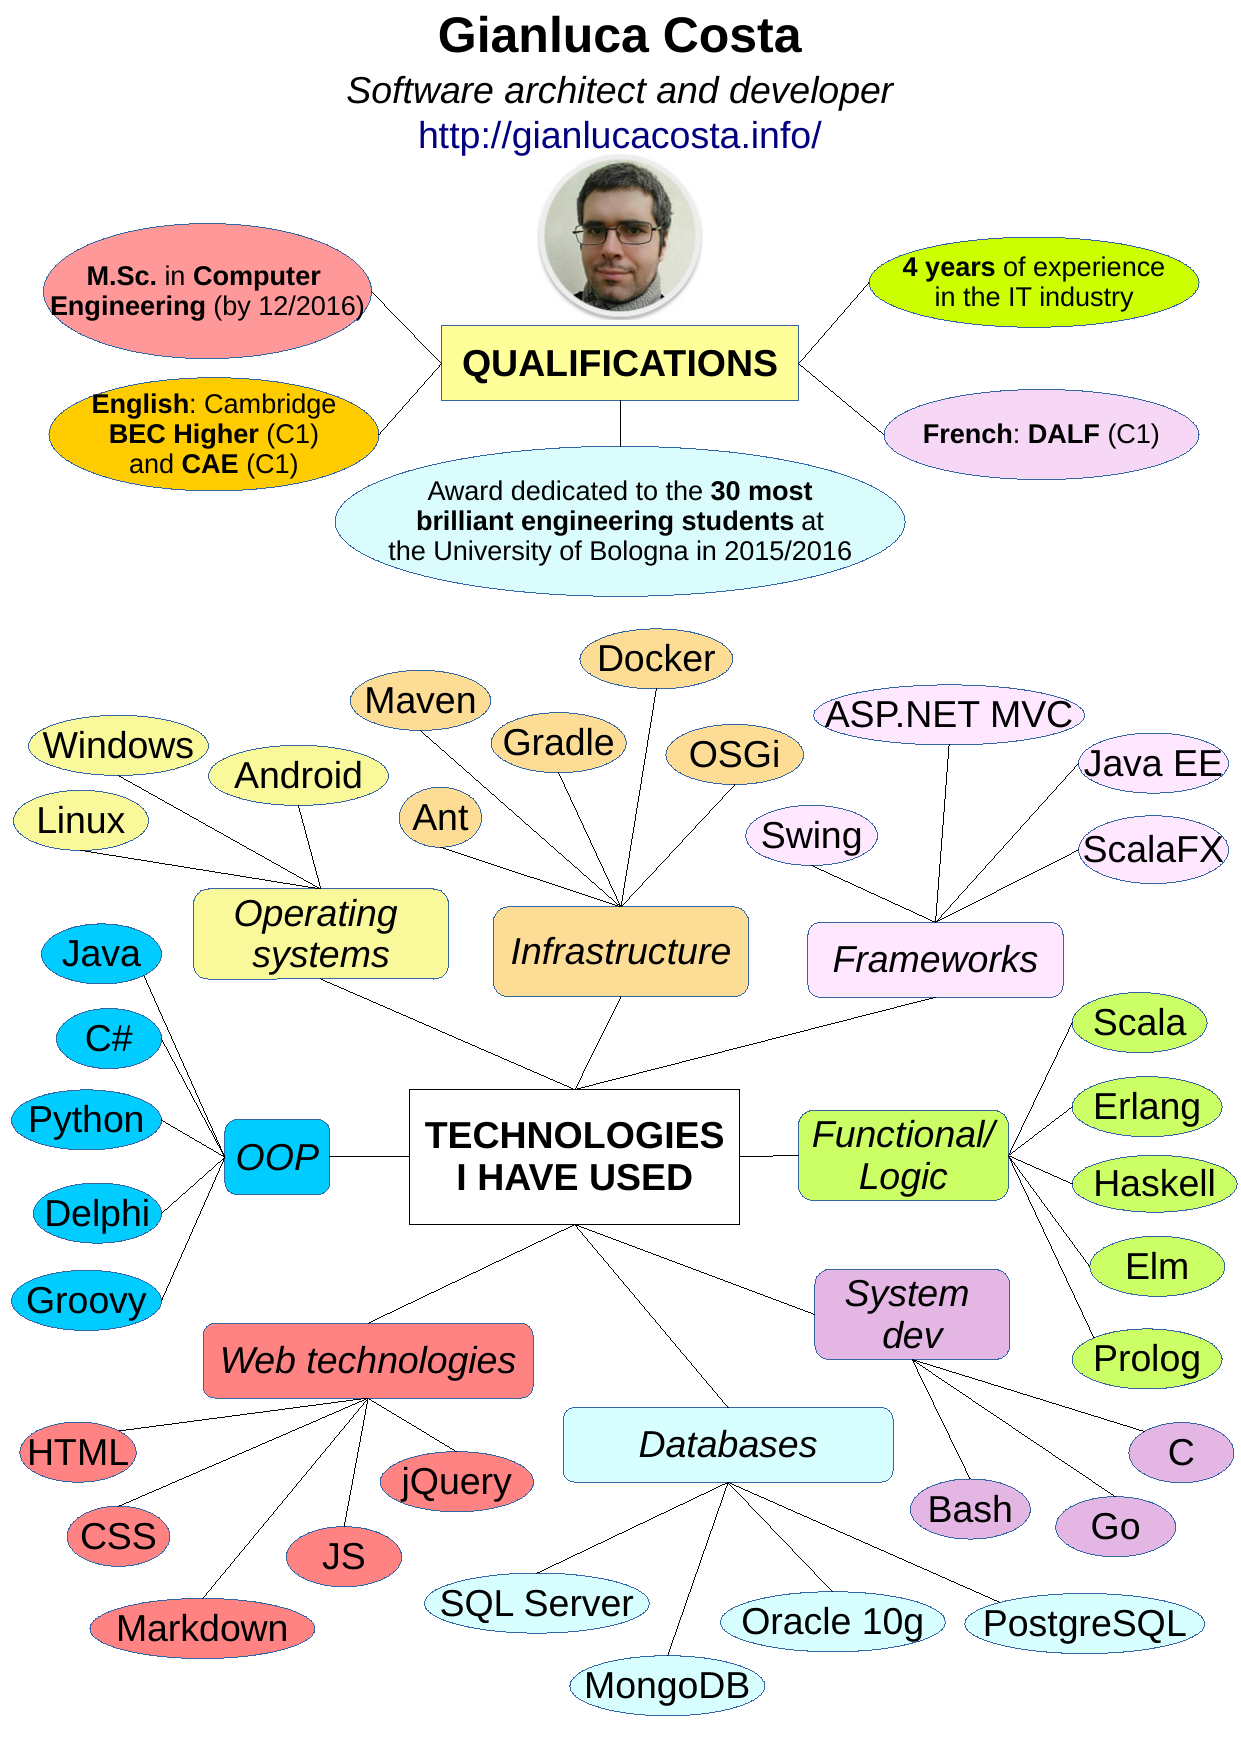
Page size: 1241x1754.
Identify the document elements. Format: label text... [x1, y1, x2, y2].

text_box QUALIFICATIONS [441, 325, 799, 401]
text_box Maven [350, 670, 491, 731]
text_box M.Sc. in Computer Engineering (by 12/2016) [43, 223, 372, 359]
text_box Frameworks [807, 922, 1064, 998]
text_box SQL Server [424, 1573, 650, 1634]
text_box Ant [399, 787, 482, 848]
text_box Gradle [491, 712, 627, 773]
text_box CSS [67, 1506, 170, 1567]
text_box jQuery [380, 1451, 534, 1512]
text_box C [1128, 1422, 1234, 1483]
text_box Infrastructure [493, 906, 749, 997]
text_box ScalaFX [1078, 815, 1229, 884]
picture [537, 153, 703, 320]
text_box System dev [814, 1269, 1010, 1360]
text_box Oracle 10g [720, 1591, 946, 1652]
text_box 4 years of experience in the IT industry [869, 237, 1200, 328]
text_box Software architect and developer [331, 61, 909, 119]
text_box Docker [579, 628, 733, 689]
text_box English: Cambridge BEC Higher (C1) and CAE (C1) [48, 377, 379, 491]
text_box Go [1055, 1496, 1176, 1557]
text_box Elm [1089, 1236, 1225, 1297]
text_box TECHNOLOGIES I HAVE USED [409, 1089, 740, 1225]
text_box Erlang [1072, 1076, 1223, 1137]
text_box Groovy [11, 1270, 162, 1331]
text_box Android [208, 745, 389, 806]
text_box Windows [28, 715, 209, 776]
text_box HTML [19, 1422, 137, 1483]
text_box MongoDB [569, 1655, 765, 1716]
text_box Databases [563, 1407, 894, 1483]
text_box Scala [1072, 992, 1208, 1053]
text_box Markdown [89, 1598, 315, 1659]
text_box Python [11, 1089, 162, 1150]
text_box French: DALF (C1) [884, 389, 1200, 480]
text_box Gianluca Costa [423, 0, 817, 61]
text_box JS [286, 1526, 402, 1587]
text_box OSGi [665, 724, 804, 785]
text_box Prolog [1072, 1328, 1223, 1389]
text_box ASP.NET MVC [813, 684, 1085, 745]
text_box Java [41, 923, 162, 984]
text_box Linux [13, 790, 149, 851]
text_box PostgreSQL [964, 1593, 1205, 1654]
text_box OOP [224, 1119, 330, 1195]
text_box Delphi [33, 1183, 162, 1244]
text_box Bash [910, 1478, 1031, 1540]
text_box Web technologies [203, 1323, 534, 1399]
text_box Haskell [1072, 1155, 1238, 1213]
text_box Operating systems [193, 888, 449, 980]
text_box http://gianlucacosta.info/ [403, 106, 837, 164]
text_box Functional/ Logic [798, 1110, 1009, 1201]
text_box C# [56, 1008, 162, 1069]
text_box Java EE [1078, 733, 1229, 794]
text_box Award dedicated to the 30 most brilliant engineering students at the University of Bologna in 2015/2016 [335, 446, 906, 597]
text_box Swing [745, 805, 878, 866]
